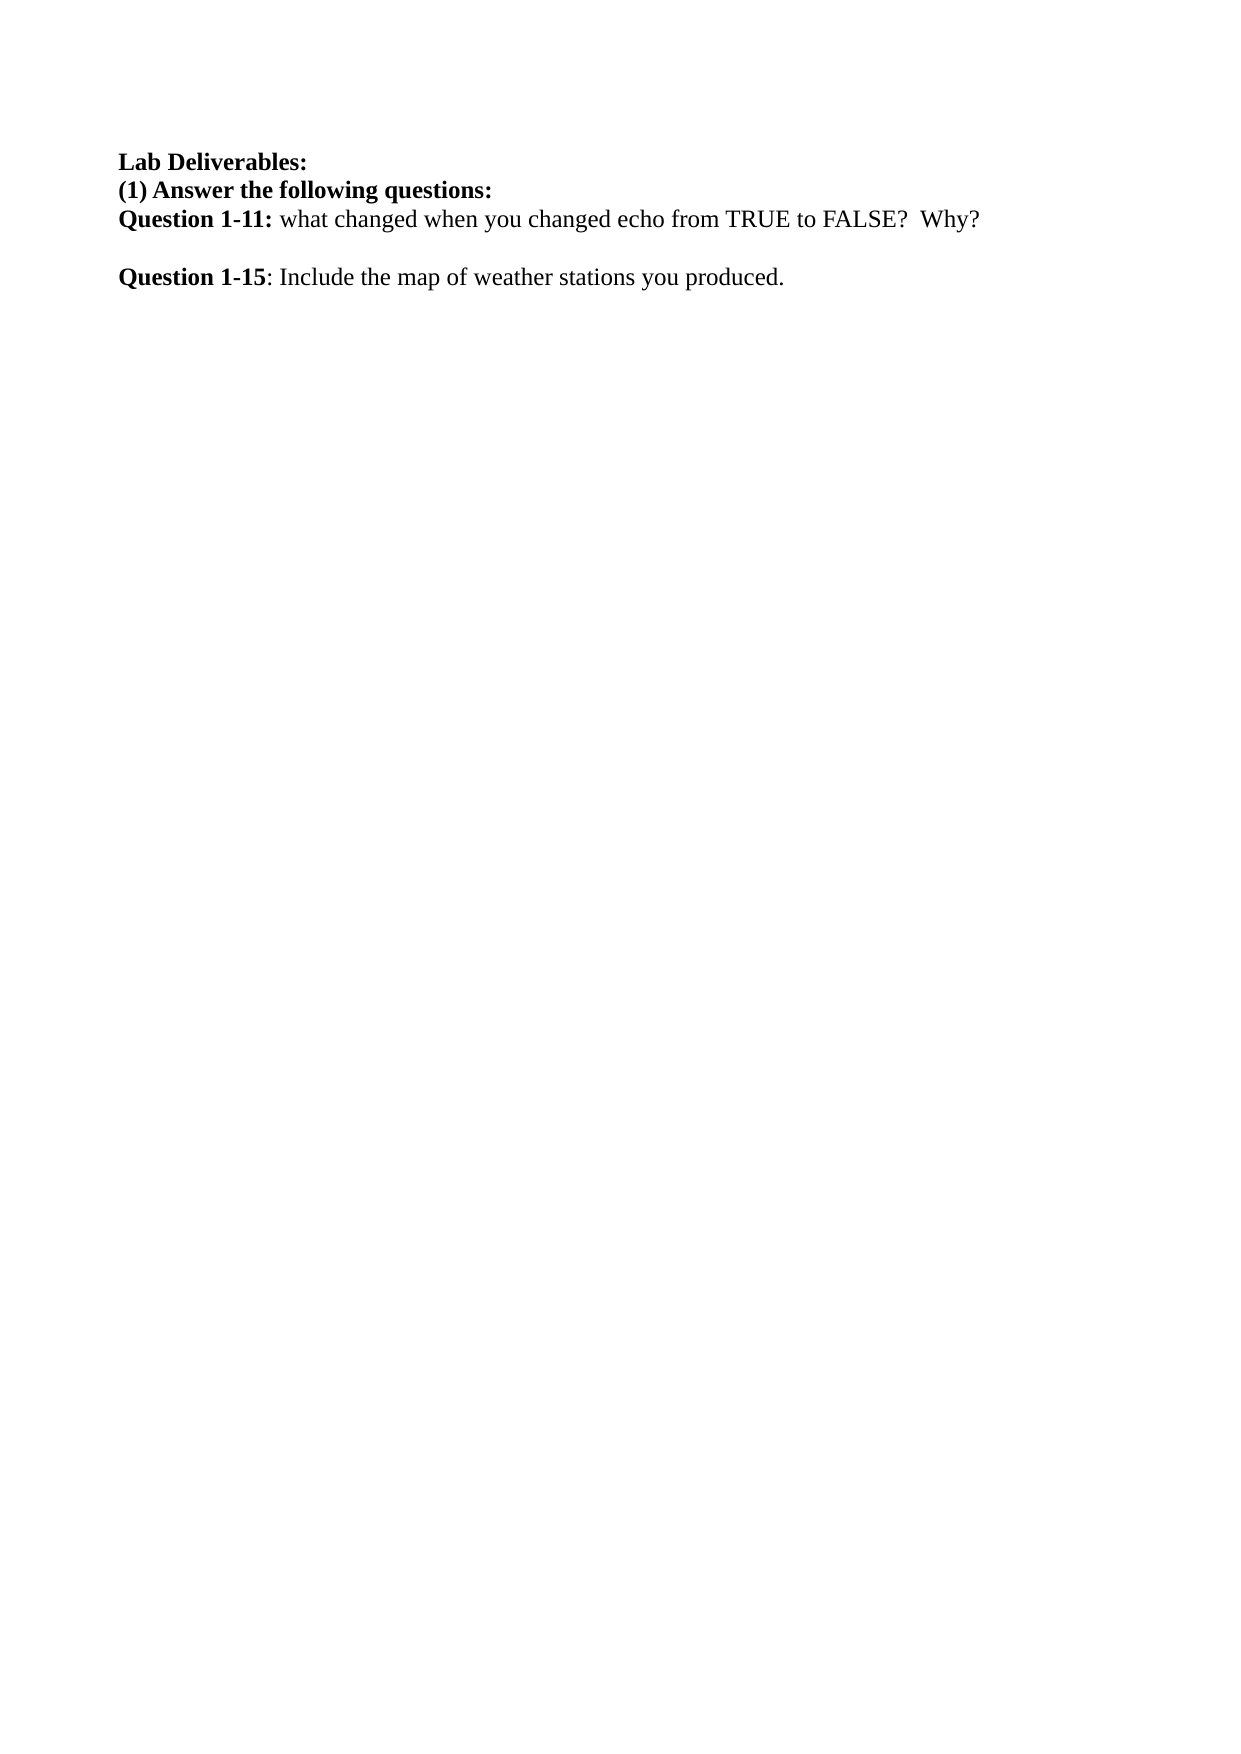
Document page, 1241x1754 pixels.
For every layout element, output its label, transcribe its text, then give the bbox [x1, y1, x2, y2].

text (1) Answer the following questions: [118, 176, 1122, 204]
text Lab Deliverables: [118, 147, 1122, 176]
text Question 1-11: what changed when you changed echo from TRUE to FALSE? Why? [118, 204, 1122, 233]
text Question 1-15: Include the map of weather stations you produced. [118, 262, 1122, 291]
